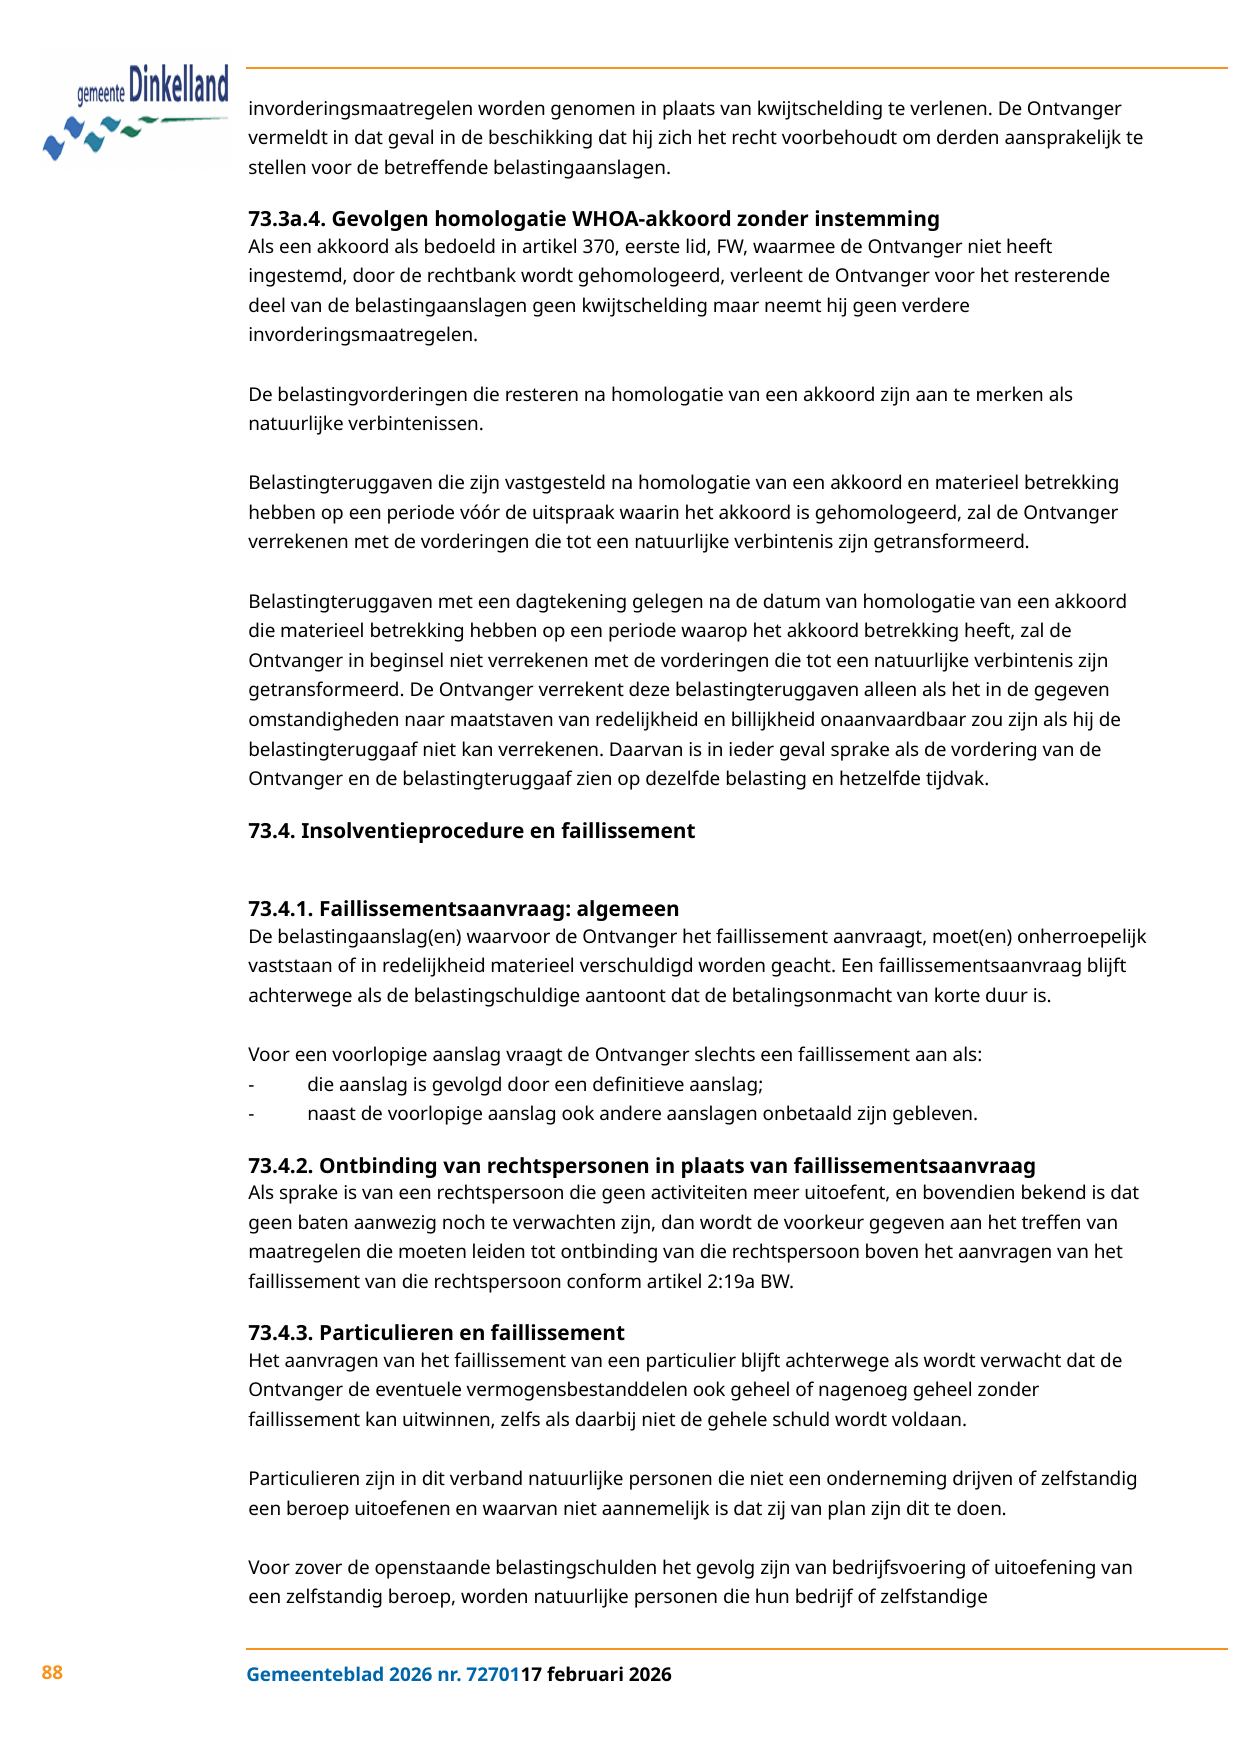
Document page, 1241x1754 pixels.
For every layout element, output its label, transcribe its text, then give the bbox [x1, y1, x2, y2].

text De belastingaanslag(en) waarvoor de Ontvanger het faillissement aanvraagt, moet(en) onherroepelijk vaststaan of in redelijkheid materieel verschuldigd worden geacht. Een faillissementsaanvraag blijft achterwege als de belastingschuldige aantoont dat de betalingsonmacht van korte duur is. [248, 923, 1152, 1008]
text Belastingteruggaven met een dagtekening gelegen na de datum van homologatie van een akkoord die materieel betrekking hebben op een periode waarop het akkoord betrekking heeft, zal de Ontvanger in beginsel niet verrekenen met de vorderingen die tot een natuurlijke verbintenis zijn getransformeerd. De Ontvanger verrekent deze belastingteruggaven alleen als het in de gegeven omstandigheden naar maatstaven van redelijkheid en billijkheid onaanvaardbaar zou zijn als hij de belastingteruggaaf niet kan verrekenen. Daarvan is in ieder geval sprake als de vordering van de Ontvanger en de belastingteruggaaf zien op dezelfde belasting en hetzelfde tijdvak. [248, 588, 1152, 791]
text Belastingteruggaven die zijn vastgesteld na homologatie van een akkoord en materieel betrekking hebben op een periode vóór de uitspraak waarin het akkoord is gehomologeerd, zal de Ontvanger verrekenen met de vorderingen die tot een natuurlijke verbintenis zijn getransformeerd. [248, 469, 1152, 554]
list die aanslag is gevolgd door een definitieve aanslag; [248, 1071, 1152, 1097]
text invorderingsmaatregelen worden genomen in plaats van kwijtschelding te verlenen. De Ontvanger vermeldt in dat geval in de beschikking dat hij zich het recht voorbehoudt om derden aansprakelijk te stellen voor de betreffende belastingaanslagen. [248, 95, 1152, 180]
text Voor een voorlopige aanslag vraagt de Ontvanger slechts een faillissement aan als: [248, 1041, 1152, 1067]
text Voor zover de openstaande belastingschulden het gevolg zijn van bedrijfsvoering of uitoefening van een zelfstandig beroep, worden natuurlijke personen die hun bedrijf of zelfstandige [248, 1554, 1152, 1609]
text 73.4.2. Ontbinding van rechtspersonen in plaats van faillissementsaanvraag [248, 1151, 1152, 1179]
text 73.4.1. Faillissementsaanvraag: algemeen [248, 894, 1152, 923]
text Particulieren zijn in dit verband natuurlijke personen die niet een onderneming drijven of zelfstandig een beroep uitoefenen en waarvan niet aannemelijk is dat zij van plan zijn dit te doen. [248, 1465, 1152, 1521]
text 73.4.3. Particulieren en faillissement [248, 1318, 1152, 1347]
text Het aanvragen van het faillissement van een particulier blijft achterwege als wordt verwacht dat de Ontvanger de eventuele vermogensbestanddelen ook geheel of nagenoeg geheel zonder faillissement kan uitwinnen, zelfs als daarbij niet de gehele schuld wordt voldaan. [248, 1347, 1152, 1432]
list naast de voorlopige aanslag ook andere aanslagen onbetaald zijn gebleven. [248, 1101, 1152, 1126]
text 73.3a.4. Gevolgen homologatie WHOA-akkoord zonder instemming [248, 204, 1152, 233]
text 73.4. Insolventieprocedure en faillissement [248, 816, 1152, 844]
picture [41, 47, 231, 172]
text Als een akkoord als bedoeld in artikel 370, eerste lid, FW, waarmee de Ontvanger niet heeft ingestemd, door de rechtbank wordt gehomologeerd, verleent de Ontvanger voor het resterende deel van de belastingaanslagen geen kwijtschelding maar neemt hij geen verdere invorderingsmaatregelen. [248, 233, 1152, 347]
text De belastingvorderingen die resteren na homologatie van een akkoord zijn aan te merken als natuurlijke verbintenissen. [248, 381, 1152, 436]
text Als sprake is van een rechtspersoon die geen activiteiten meer uitoefent, en bovendien bekend is dat geen baten aanwezig noch te verwachten zijn, dan wordt de voorkeur gegeven aan het treffen van maatregelen die moeten leiden tot ontbinding van die rechtspersoon boven het aanvragen van het faillissement van die rechtspersoon conform artikel 2:19a BW. [248, 1179, 1152, 1294]
